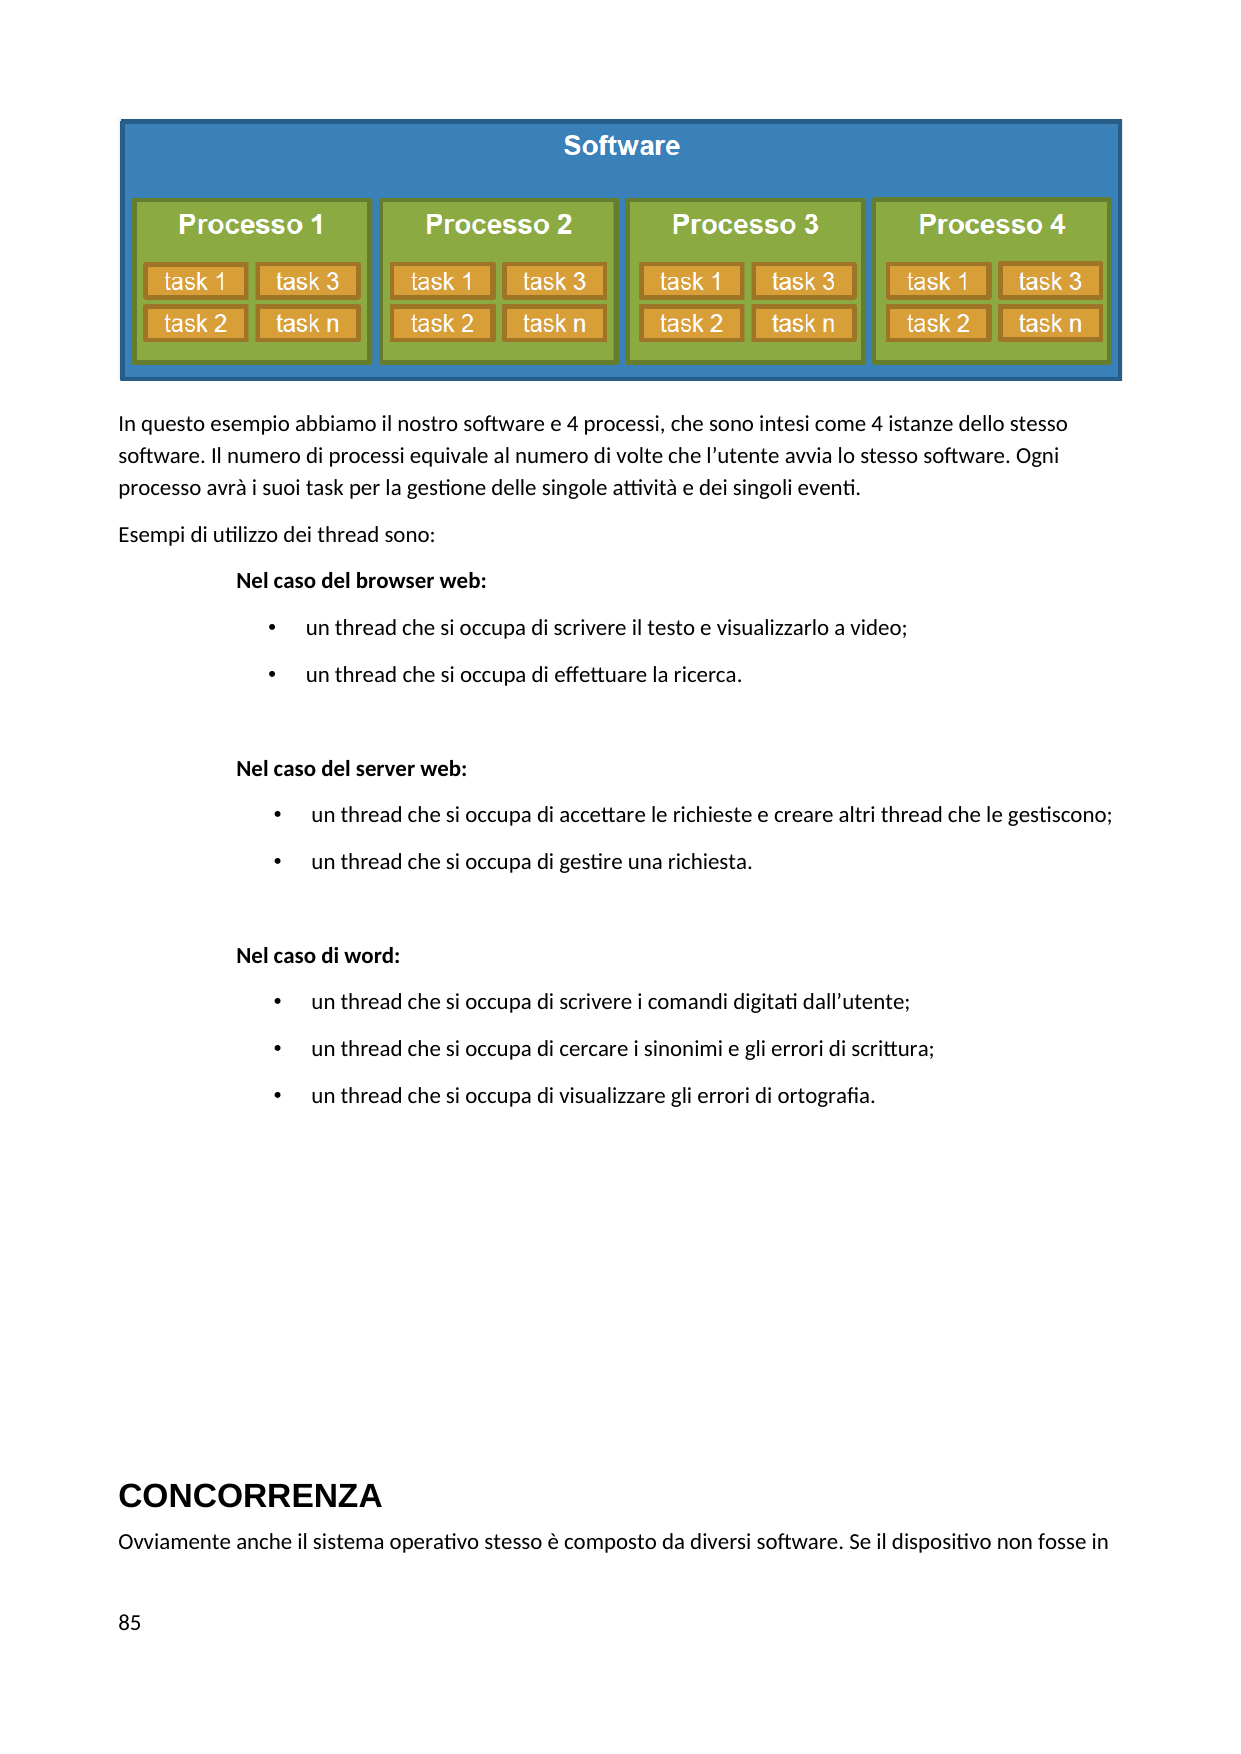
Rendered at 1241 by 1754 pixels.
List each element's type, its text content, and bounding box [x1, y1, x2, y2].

list un thread che si occupa di visualizzare gli errori di ortografia. [274, 1081, 1122, 1109]
text Nel caso del server web: [118, 754, 1122, 782]
list un thread che si occupa di scrivere il testo e visualizzarlo a video; [268, 613, 1122, 641]
list un thread che si occupa di accettare le richieste e creare altri thread che le gestiscono; [274, 800, 1122, 828]
list un thread che si occupa di scrivere i comandi digitati dall’utente; [274, 987, 1122, 1016]
text Nel caso di word: [118, 941, 1122, 969]
text Nel caso del browser web: [118, 567, 1122, 594]
list un thread che si occupa di effettuare la ricerca. [268, 660, 1122, 688]
list un thread che si occupa di cercare i sinonimi e gli errori di scrittura; [274, 1034, 1122, 1062]
text Esempi di utilizzo dei thread sono: [118, 520, 1122, 548]
picture [118, 118, 1123, 381]
text Ovviamente anche il sistema operativo stesso è composto da diversi software. Se il dispositivo non fosse in [118, 1527, 1122, 1555]
text In questo esempio abbiamo il nostro software e 4 processi, che sono intesi come 4 istanze dello stesso software. Il numero di processi equivale al numero di volte che l’utente avvia lo stesso software. Ogni processo avrà i suoi task per la gestione delle singole attività e dei singoli eventi. [118, 409, 1122, 501]
list un thread che si occupa di gestire una richiesta. [274, 847, 1122, 875]
subtitle CONCORRENZA [118, 1476, 1122, 1515]
